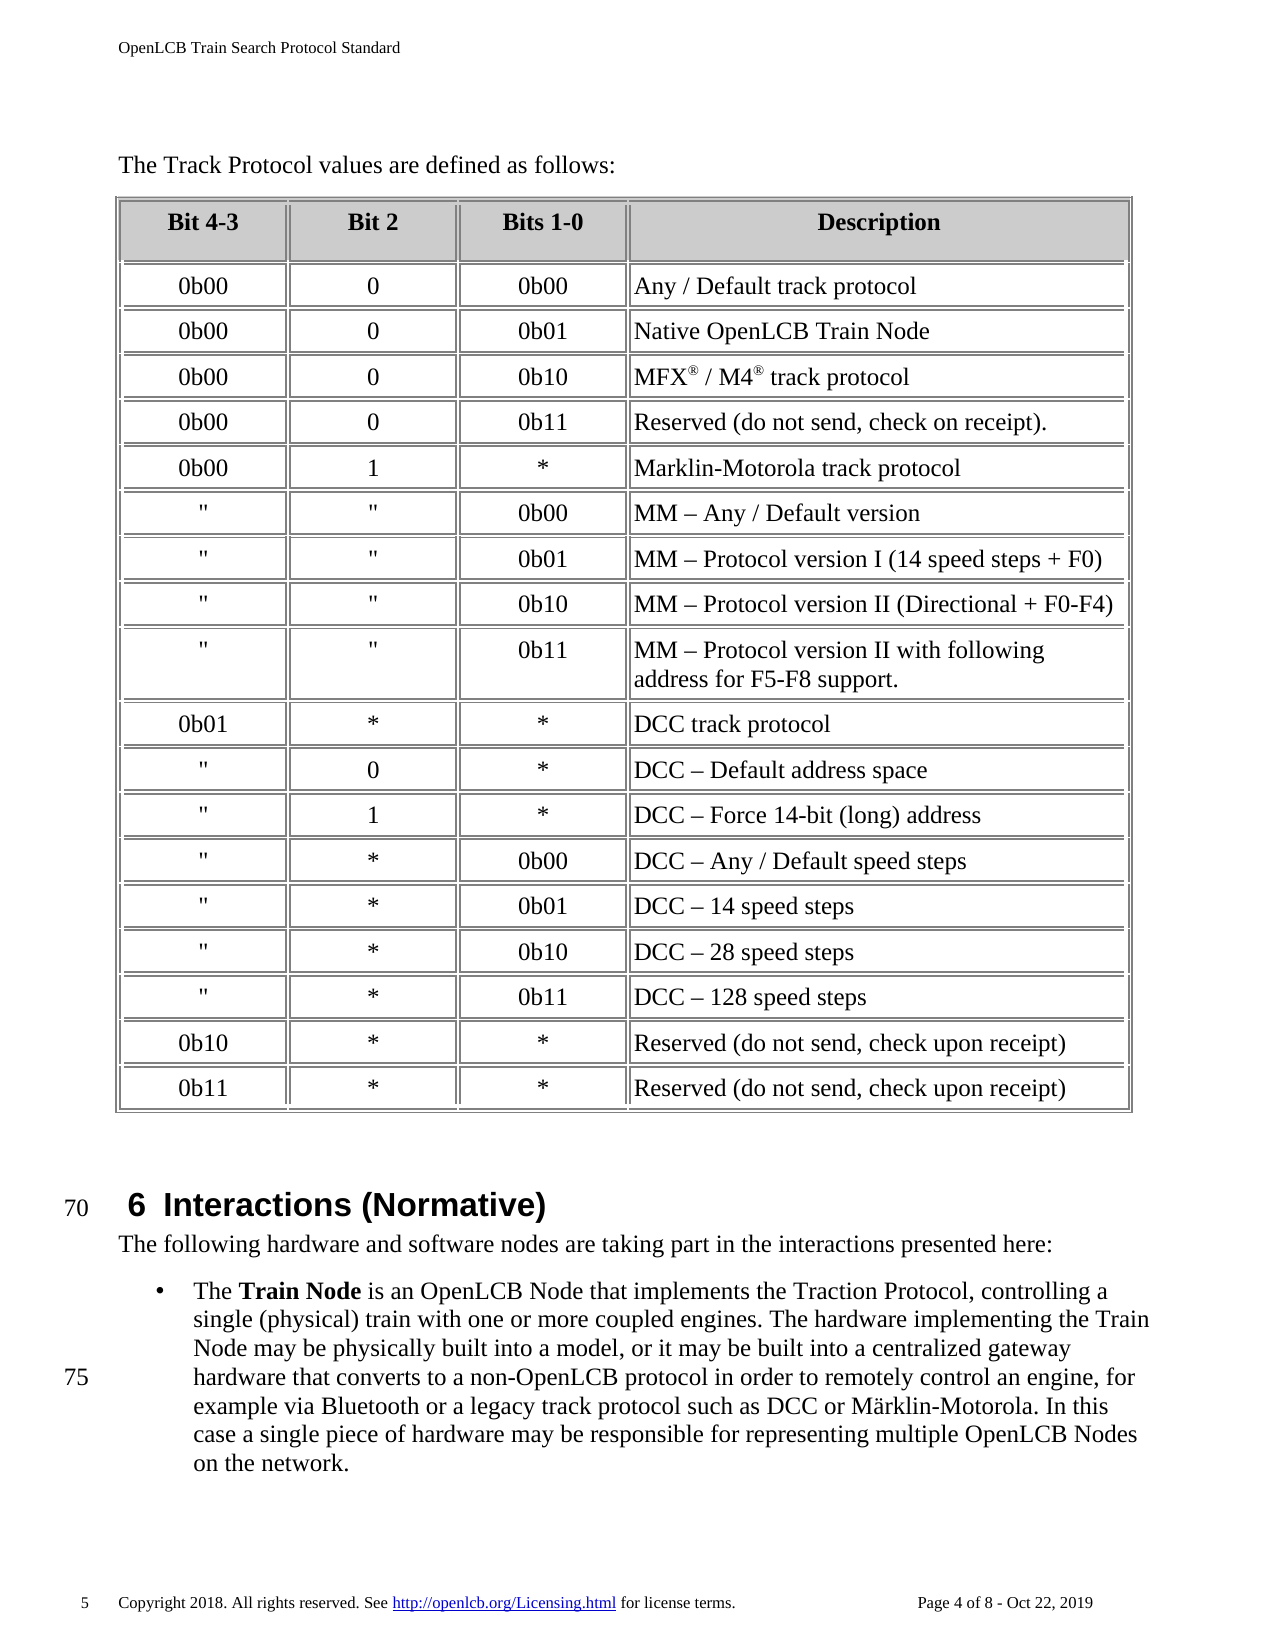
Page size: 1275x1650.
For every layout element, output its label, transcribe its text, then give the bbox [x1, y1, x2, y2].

table_cell " [118, 971, 288, 1017]
table_cell " [118, 880, 288, 926]
table_cell 0b00 [118, 260, 288, 305]
table_header Bit 4-3 [118, 198, 288, 260]
table_cell 0 [291, 749, 455, 789]
table_cell * [291, 840, 455, 880]
list The Train Node is an OpenLCB Node that implements the Traction Protocol, controlling a single (physical) train with one or more coupled engines. The hardware implementing the Train Node may be physically built into a model, or it may be built into a centralized gateway hardware that converts to a non-OpenLCB protocol in order to remotely control an engine, for example via Bluetooth or a legacy track protocol such as DCC or Märklin-Motorola. In this case a single piece of hardware may be responsible for representing multiple OpenLCB Nodes on the network. [156, 1276, 1157, 1477]
text The Track Protocol values are defined as follows: [118, 150, 1157, 179]
table_cell 0b00 [461, 493, 625, 533]
table_cell " [291, 629, 455, 698]
table_cell " [118, 926, 288, 971]
table_cell DCC – Force 14-bit (long) address [628, 789, 1130, 835]
table_cell DCC – Default address space [628, 744, 1130, 789]
table_cell MFX® / M4® track protocol [628, 351, 1130, 396]
table_cell DCC track protocol [628, 698, 1130, 744]
table_cell 0b00 [461, 840, 625, 880]
table_cell DCC – 28 speed steps [628, 926, 1130, 971]
table_cell " [118, 744, 288, 789]
table_cell " [118, 578, 288, 624]
table_cell * [291, 1022, 455, 1062]
table_cell * [461, 795, 625, 835]
table_cell 0 [291, 402, 455, 442]
table_cell " [291, 584, 455, 624]
table_cell 0b00 [118, 396, 288, 442]
table_cell 0b10 [461, 356, 625, 396]
table_cell * [291, 931, 455, 971]
table_cell * [461, 703, 625, 744]
table_header Description [628, 201, 1128, 260]
table_cell Marklin-Motorola track protocol [628, 442, 1130, 487]
table_cell MM – Protocol version I (14 speed steps + F0) [628, 533, 1130, 578]
table_cell 0b01 [118, 698, 288, 744]
table_cell DCC – Any / Default speed steps [628, 835, 1130, 880]
table_cell 0b11 [461, 977, 625, 1017]
table_cell 0b00 [118, 305, 288, 351]
table_cell 0b11 [118, 1062, 288, 1108]
table_cell * [288, 1062, 458, 1108]
table_cell 0b00 [461, 265, 625, 305]
table_cell " [118, 487, 288, 533]
table_cell * [461, 749, 625, 789]
table_cell * [291, 886, 455, 926]
text The following hardware and software nodes are taking part in the interactions presented here: [118, 1229, 1157, 1258]
table_cell 0 [291, 265, 455, 305]
table_cell 0b10 [461, 931, 625, 971]
table_cell MM – Protocol version II with following address for F5-F8 support. [628, 624, 1130, 698]
table_cell MM – Protocol version II (Directional + F0-F4) [628, 578, 1130, 624]
table_cell * [458, 1062, 628, 1108]
table_cell 0b00 [118, 351, 288, 396]
table_cell " [118, 533, 288, 578]
table_cell " [291, 493, 455, 533]
table_cell 0 [291, 311, 455, 351]
table_cell " [118, 624, 288, 698]
table_cell 1 [291, 447, 455, 487]
table_cell Any / Default track protocol [628, 260, 1130, 305]
table_cell * [461, 447, 625, 487]
table_cell 0b11 [461, 402, 625, 442]
table_cell DCC – 128 speed steps [628, 971, 1130, 1017]
table_cell 0 [291, 356, 455, 396]
table_cell " [118, 835, 288, 880]
table_cell MM – Any / Default version [628, 487, 1130, 533]
table_cell 0b01 [461, 886, 625, 926]
table_cell 0b10 [461, 584, 625, 624]
table_cell Native OpenLCB Train Node [628, 305, 1130, 351]
table_header Bits 1-0 [458, 198, 628, 260]
table_cell " [118, 789, 288, 835]
table_header Bit 2 [288, 198, 458, 260]
table_cell * [291, 703, 455, 744]
table_cell * [461, 1022, 625, 1062]
table_cell 0b10 [118, 1017, 288, 1062]
table_cell " [291, 538, 455, 578]
table_cell * [291, 977, 455, 1017]
table_cell Reserved (do not send, check upon receipt) [628, 1062, 1130, 1108]
table_cell DCC – 14 speed steps [628, 880, 1130, 926]
table_cell 0b00 [118, 442, 288, 487]
table_cell 1 [291, 795, 455, 835]
table_cell Reserved (do not send, check upon receipt) [628, 1017, 1130, 1062]
table_cell 0b01 [461, 538, 625, 578]
table_cell 0b11 [461, 629, 625, 698]
subtitle Interactions (Normative) [118, 1184, 1157, 1223]
table_cell Reserved (do not send, check on receipt). [628, 396, 1130, 442]
table_cell 0b01 [461, 311, 625, 351]
